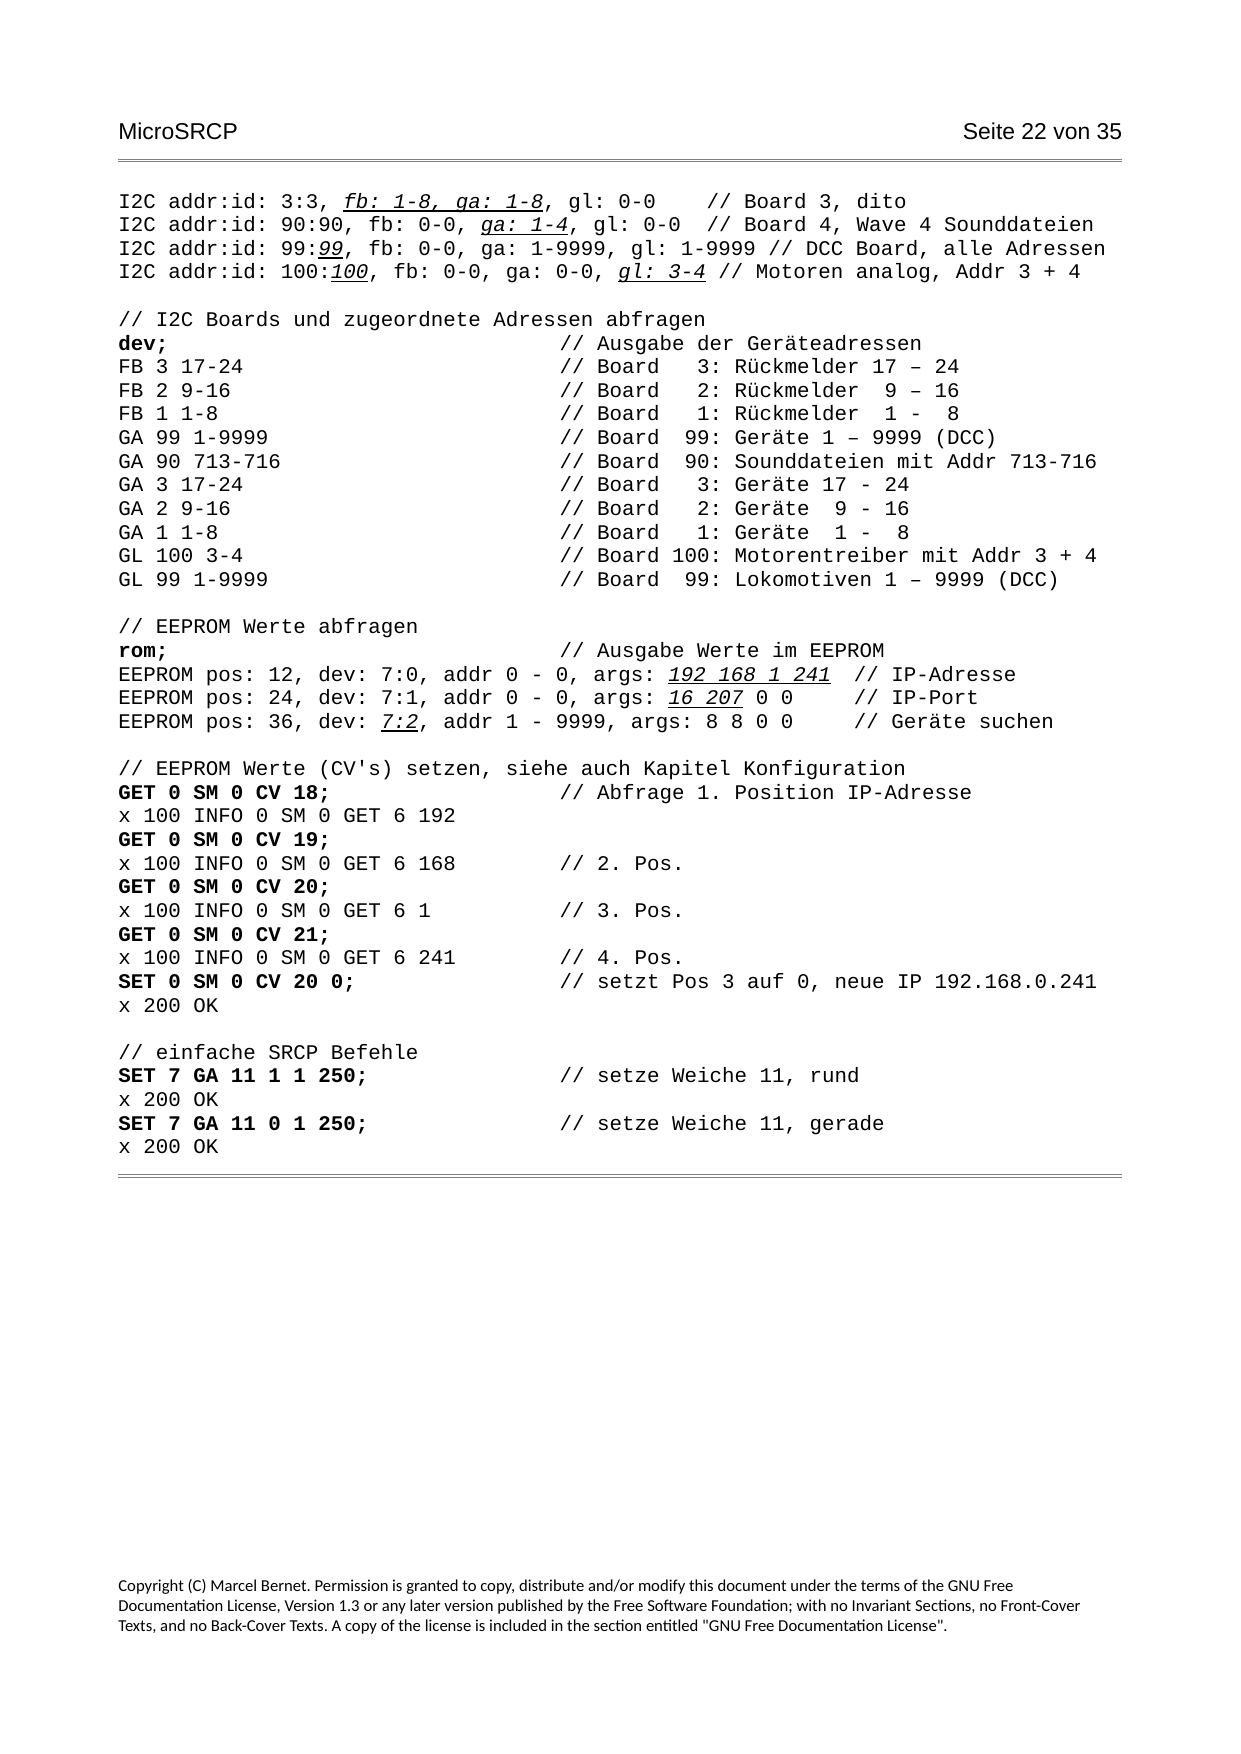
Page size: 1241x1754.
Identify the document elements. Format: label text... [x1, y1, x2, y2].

text // EEPROM Werte (CV's) setzen, siehe auch Kapitel Konfiguration [118, 758, 1122, 782]
text SET 0 SM 0 CV 20 0; // setzt Pos 3 auf 0, neue IP 192.168.0.241 [118, 971, 1122, 994]
text SET 7 GA 11 1 1 250; // setze Weiche 11, rund [118, 1066, 1122, 1089]
text GL 100 3-4 // Board 100: Motorentreiber mit Addr 3 + 4 [118, 545, 1122, 569]
text dev; // Ausgabe der Geräteadressen [118, 332, 1122, 356]
text I2C addr:id: 99:99, fb: 0-0, ga: 1-9999, gl: 1-9999 // DCC Board, alle Adressen [118, 238, 1122, 262]
text I2C addr:id: 3:3, fb: 1-8, ga: 1-8, gl: 0-0 // Board 3, dito [118, 191, 1122, 214]
text GA 99 1-9999 // Board 99: Geräte 1 – 9999 (DCC) [118, 427, 1122, 451]
text // EEPROM Werte abfragen [118, 616, 1122, 640]
text x 100 INFO 0 SM 0 GET 6 168 // 2. Pos. [118, 853, 1122, 876]
text GET 0 SM 0 CV 20; [118, 876, 1122, 900]
text rom; // Ausgabe Werte im EEPROM [118, 640, 1122, 663]
text x 100 INFO 0 SM 0 GET 6 1 // 3. Pos. [118, 900, 1122, 924]
text EEPROM pos: 24, dev: 7:1, addr 0 - 0, args: 16 207 0 0 // IP-Port [118, 687, 1122, 711]
text // einfache SRCP Befehle [118, 1042, 1122, 1066]
text x 200 OK [118, 994, 1122, 1018]
text GA 3 17-24 // Board 3: Geräte 17 - 24 [118, 474, 1122, 498]
text GA 90 713-716 // Board 90: Sounddateien mit Addr 713-716 [118, 451, 1122, 474]
text // I2C Boards und zugeordnete Adressen abfragen [118, 309, 1122, 332]
text FB 3 17-24 // Board 3: Rückmelder 17 – 24 [118, 356, 1122, 380]
text x 200 OK [118, 1136, 1122, 1160]
text EEPROM pos: 36, dev: 7:2, addr 1 - 9999, args: 8 8 0 0 // Geräte suchen [118, 711, 1122, 734]
text SET 7 GA 11 0 1 250; // setze Weiche 11, gerade [118, 1113, 1122, 1136]
text FB 1 1-8 // Board 1: Rückmelder 1 - 8 [118, 403, 1122, 427]
text x 200 OK [118, 1089, 1122, 1113]
text x 100 INFO 0 SM 0 GET 6 192 [118, 805, 1122, 829]
text EEPROM pos: 12, dev: 7:0, addr 0 - 0, args: 192 168 1 241 // IP-Adresse [118, 663, 1122, 687]
text GA 1 1-8 // Board 1: Geräte 1 - 8 [118, 522, 1122, 545]
text GET 0 SM 0 CV 19; [118, 829, 1122, 853]
text FB 2 9-16 // Board 2: Rückmelder 9 – 16 [118, 380, 1122, 403]
text GL 99 1-9999 // Board 99: Lokomotiven 1 – 9999 (DCC) [118, 569, 1122, 593]
text I2C addr:id: 90:90, fb: 0-0, ga: 1-4, gl: 0-0 // Board 4, Wave 4 Sounddateien [118, 214, 1122, 238]
text GET 0 SM 0 CV 21; [118, 924, 1122, 947]
text I2C addr:id: 100:100, fb: 0-0, ga: 0-0, gl: 3-4 // Motoren analog, Addr 3 + 4 [118, 262, 1122, 285]
text x 100 INFO 0 SM 0 GET 6 241 // 4. Pos. [118, 947, 1122, 971]
text GA 2 9-16 // Board 2: Geräte 9 - 16 [118, 498, 1122, 522]
text GET 0 SM 0 CV 18; // Abfrage 1. Position IP-Adresse [118, 782, 1122, 805]
